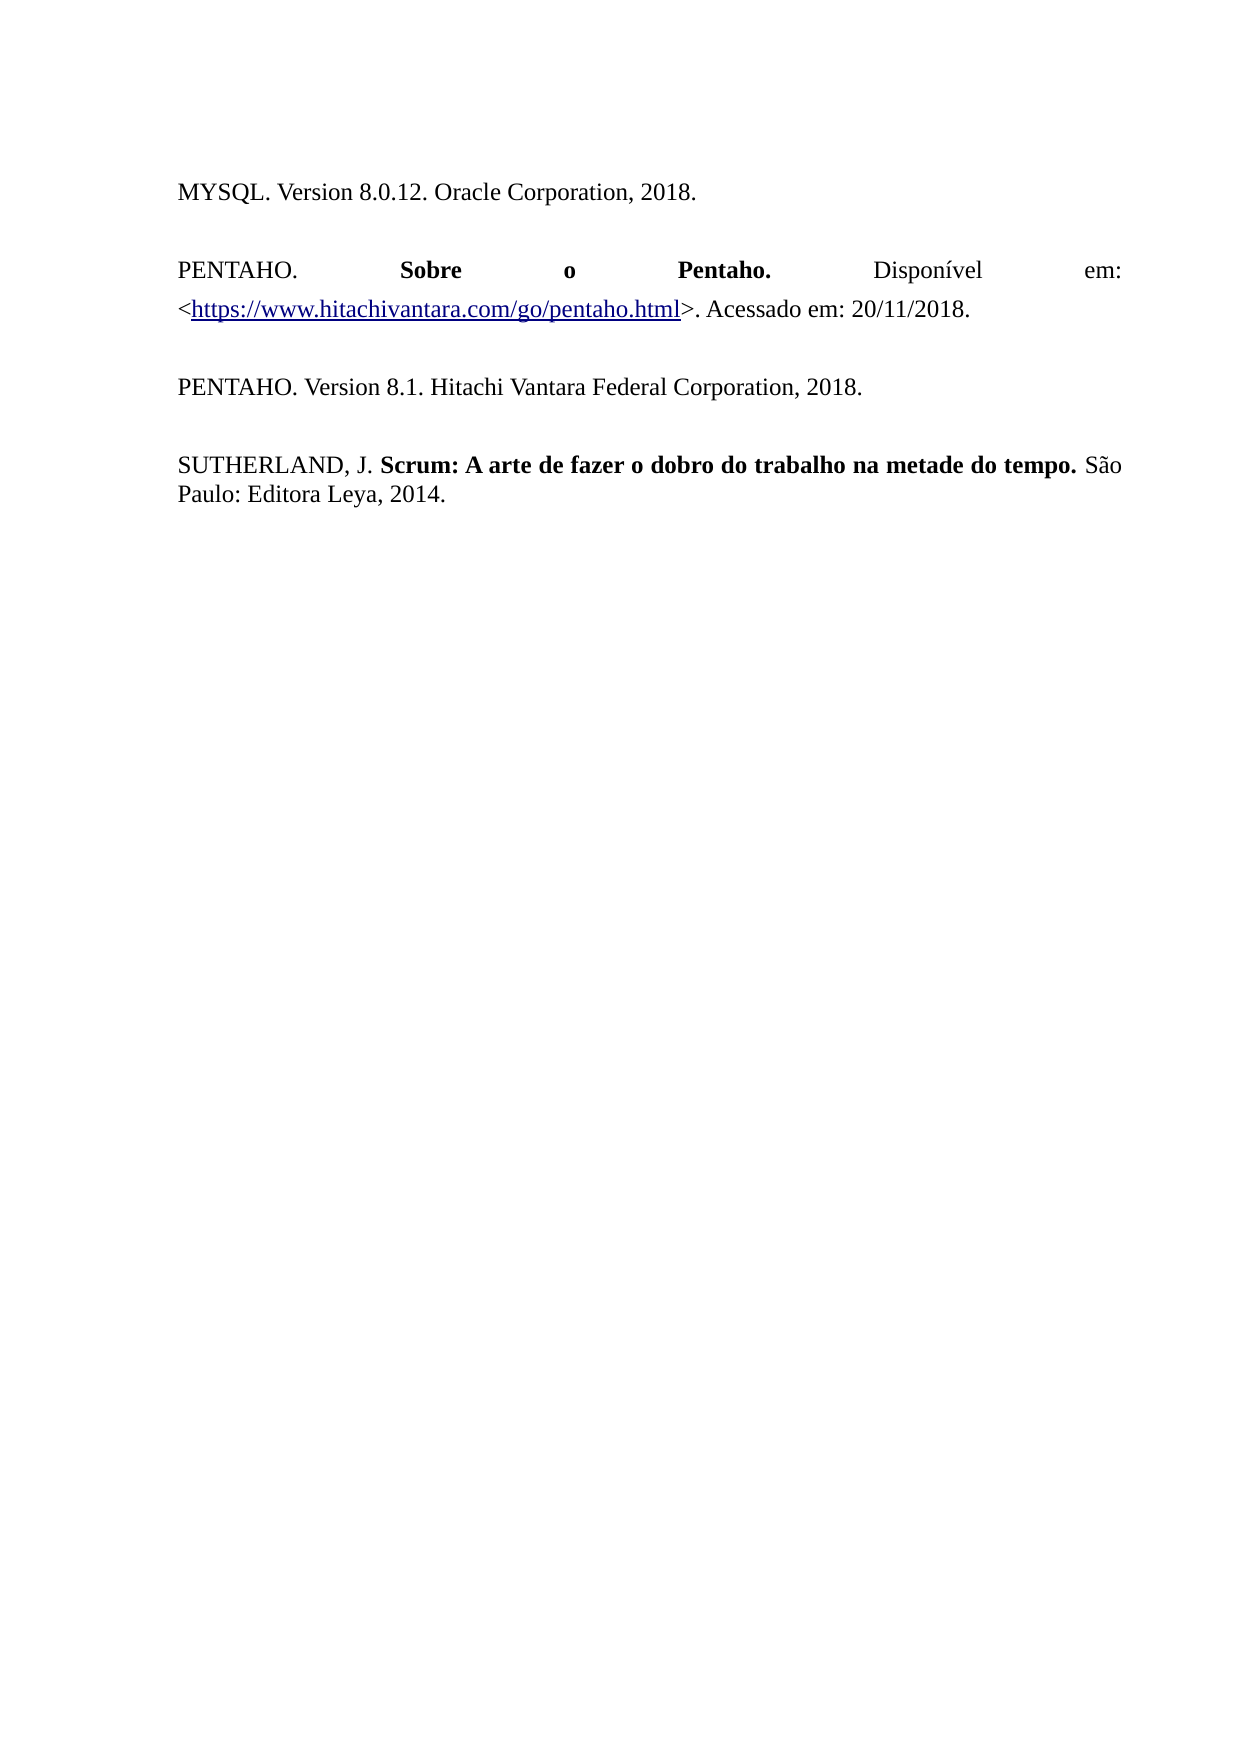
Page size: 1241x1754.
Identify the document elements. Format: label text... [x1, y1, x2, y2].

text MYSQL. Version 8.0.12. Oracle Corporation, 2018. [177, 177, 1122, 206]
text SUTHERLAND, J. Scrum: A arte de fazer o dobro do trabalho na metade do tempo. São Paulo: Editora Leya, 2014. [177, 451, 1122, 508]
text PENTAHO. Sobre o Pentaho. Disponível em: <https://www.hitachivantara.com/go/pentaho.html>. Acessado em: 20/11/2018. [177, 255, 1122, 323]
text PENTAHO. Version 8.1. Hitachi Vantara Federal Corporation, 2018. [177, 372, 1122, 401]
